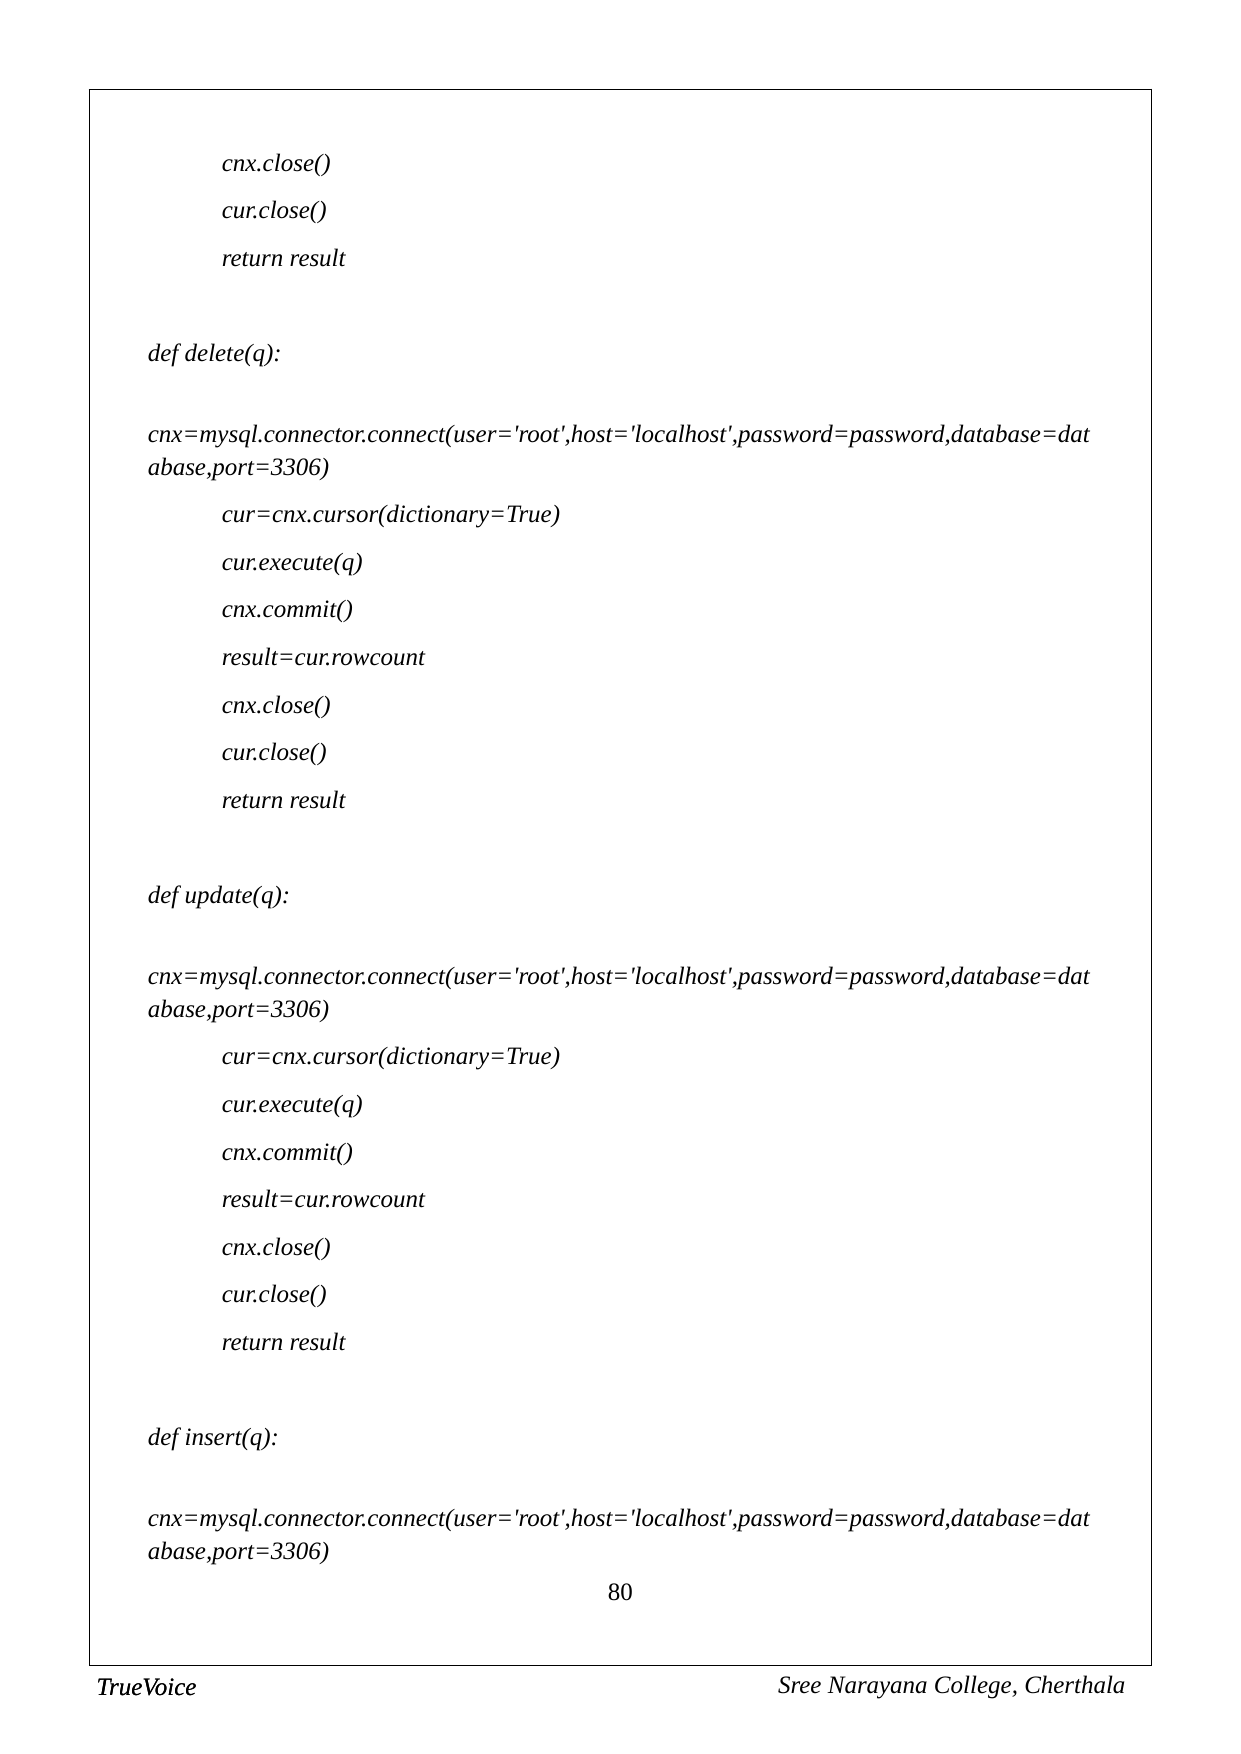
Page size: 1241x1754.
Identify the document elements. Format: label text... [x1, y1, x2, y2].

text cnx=mysql.connector.connect(user='root',host='localhost',password=password,database=database,port=3306) [148, 386, 1092, 481]
text cnx.close() [148, 690, 1092, 718]
text cur=cnx.cursor(dictionary=True) [148, 499, 1092, 528]
text cur.close() [148, 737, 1092, 766]
text cnx.commit() [148, 594, 1092, 623]
text def insert(q): [148, 1422, 1092, 1451]
text cnx=mysql.connector.connect(user='root',host='localhost',password=password,database=database,port=3306) [148, 1470, 1092, 1565]
text result=cur.rowcount [148, 1184, 1092, 1213]
text return result [148, 1327, 1092, 1356]
text cur.close() [148, 195, 1092, 224]
text cnx.close() [148, 148, 1092, 176]
text return result [148, 243, 1092, 272]
text def update(q): [148, 880, 1092, 909]
text cnx.commit() [148, 1137, 1092, 1165]
text cnx.close() [148, 1232, 1092, 1261]
text result=cur.rowcount [148, 642, 1092, 671]
text cnx=mysql.connector.connect(user='root',host='localhost',password=password,database=database,port=3306) [148, 928, 1092, 1023]
text def delete(q): [148, 338, 1092, 367]
text cur.execute(q) [148, 1089, 1092, 1118]
text cur.close() [148, 1279, 1092, 1308]
text cur.execute(q) [148, 547, 1092, 576]
text cur=cnx.cursor(dictionary=True) [148, 1041, 1092, 1070]
text return result [148, 785, 1092, 814]
